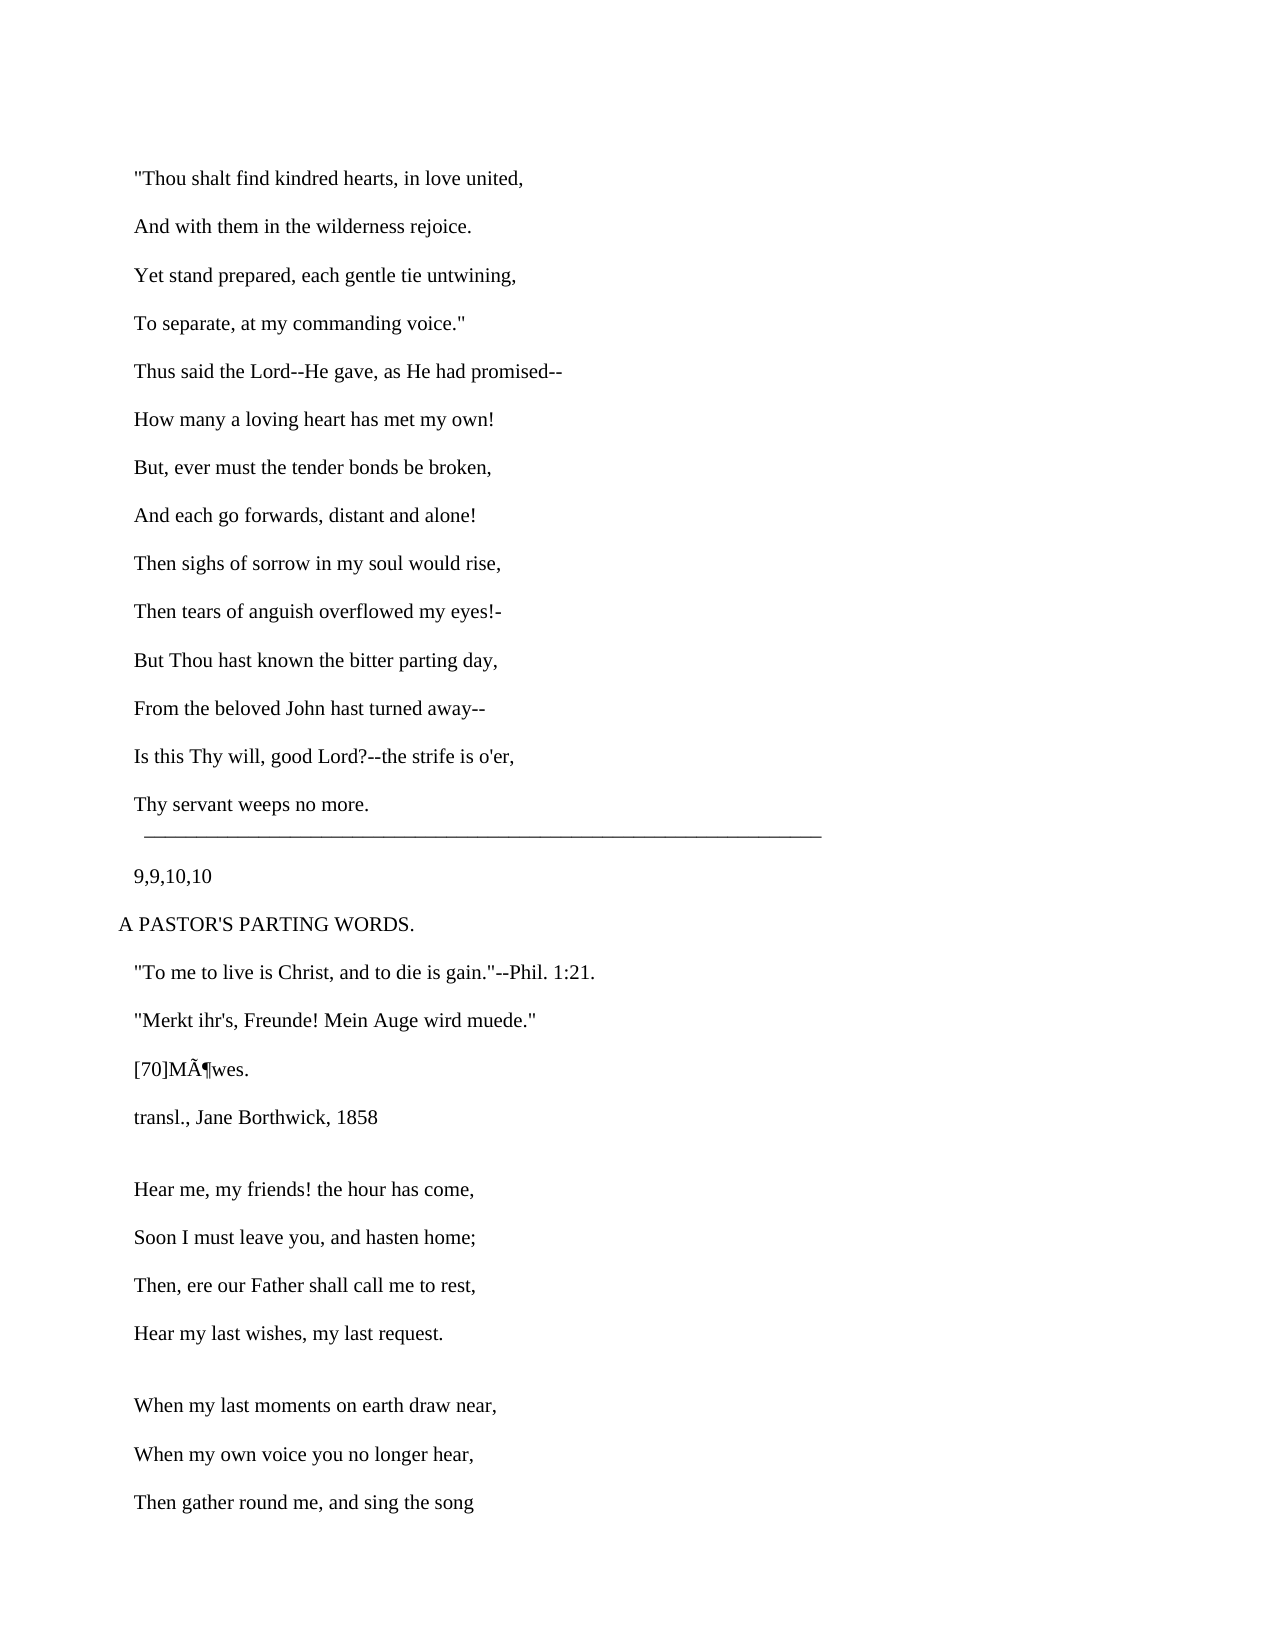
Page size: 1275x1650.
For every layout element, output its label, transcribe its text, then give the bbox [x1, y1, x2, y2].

text Yet stand prepared, each gentle tie untwining, [118, 262, 1157, 287]
text But, ever must the tender bonds be broken, [118, 455, 1157, 479]
text "Merkt ihr's, Freunde! Mein Auge wird muede." [118, 1008, 1157, 1032]
text "Thou shalt find kindred hearts, in love united, [118, 166, 1157, 190]
text Thy servant weeps no more. [118, 792, 1157, 816]
text 9,9,10,10 [118, 864, 1157, 888]
text But Thou hast known the bitter parting day, [118, 647, 1157, 672]
text From the beloved John hast turned away-- [118, 696, 1157, 720]
text Then, ere our Father shall call me to rest, [118, 1273, 1157, 1297]
text Thus said the Lord--He gave, as He had promised-- [118, 359, 1157, 383]
text Then sighs of sorrow in my soul would rise, [118, 551, 1157, 575]
text A PASTOR'S PARTING WORDS. [118, 912, 1157, 936]
text Hear me, my friends! the hour has come, [118, 1177, 1157, 1201]
text Soon I must leave you, and hasten home; [118, 1225, 1157, 1249]
text When my own voice you no longer hear, [118, 1442, 1157, 1466]
text Hear my last wishes, my last request. [118, 1321, 1157, 1345]
text When my last moments on earth draw near, [118, 1393, 1157, 1417]
text "To me to live is Christ, and to die is gain."--Phil. 1:21. [118, 960, 1157, 984]
text Then gather round me, and sing the song [118, 1490, 1157, 1514]
text [70]MÃ¶wes. [118, 1057, 1157, 1081]
text To separate, at my commanding voice." [118, 311, 1157, 335]
text And with them in the wilderness rejoice. [118, 214, 1157, 238]
text And each go forwards, distant and alone! [118, 503, 1157, 527]
text How many a loving heart has met my own! [118, 407, 1157, 431]
text _________________________________________________________________ [118, 816, 1157, 840]
text transl., Jane Borthwick, 1858 [118, 1105, 1157, 1129]
text Is this Thy will, good Lord?--the strife is o'er, [118, 744, 1157, 768]
text Then tears of anguish overflowed my eyes!- [118, 599, 1157, 623]
